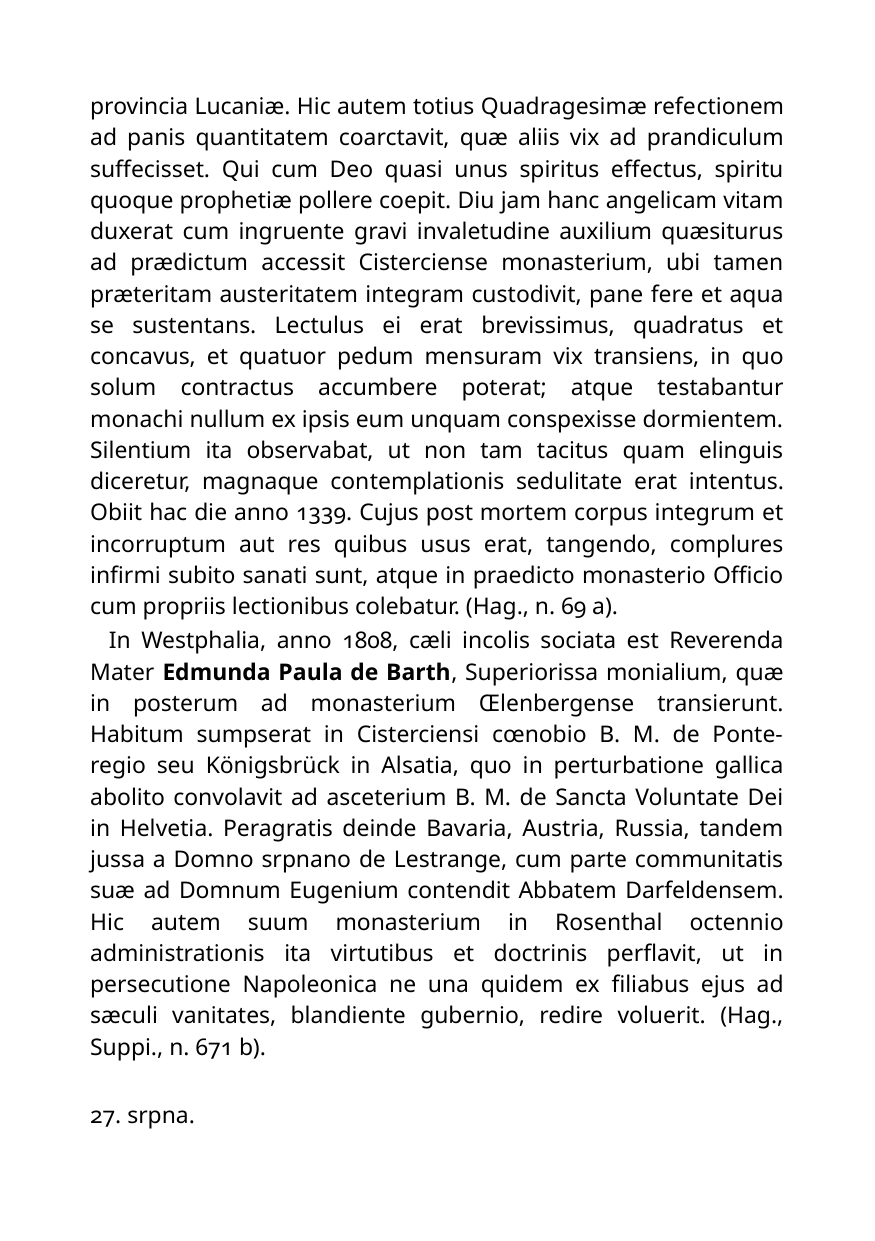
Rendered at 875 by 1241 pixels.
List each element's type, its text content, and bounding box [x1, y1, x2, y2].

text provincia Lucaniæ. Hic autem totius Quadragesimæ refe­ctionem ad panis quantitatem coarctavit, quæ aliis vix ad prandiculum suffecisset. Qui cum Deo quasi unus spiritus effectus, spiritu quoque prophetiæ pollere coepit. Diu jam hanc angelicam vitam duxerat cum ingruente gravi invaletudine auxilium quæsiturus ad prædictum accessit Cisterciense monasterium, ubi tamen præteritam austeritatem integram custodivit, pane fere et aqua se sustentans. Lectulus ei erat brevissimus, quadratus et concavus, et quatuor pedum men­suram vix transiens, in quo solum contractus accumbere poterat; atque testabantur monachi nullum ex ipsis eum unquam conspexisse dormientem. Silentium ita observabat, ut non tam tacitus quam elinguis diceretur, magnaque con­templationis sedulitate erat intentus. Obiit hac die anno 1339. Cujus post mortem corpus integrum et incorruptum aut res quibus usus erat, tangendo, complures infirmi subito sanati sunt, atque in praedicto monasterio Officio cum propriis lectionibus colebatur. (Hag., n. 69 a). [90, 90, 784, 621]
text 27. srpna. [90, 1099, 784, 1130]
text In Westphalia, anno 1808, cæli incolis sociata est Reverenda Mater Edmunda Paula de Barth, Superiorissa monialium, quæ in posterum ad monasterium Œlenbergense transierunt. Habitum sumpserat in Cisterciensi cœnobio B. M. de Ponte-regio seu Königsbrück in Alsatia, quo in perturbatione gallica abolito convolavit ad asceterium B. M. de Sancta Voluntate Dei in Helvetia. Peragratis deinde Bavaria, Austria, Russia, tandem jussa a Domno srpnano de Lestrange, cum parte communitatis suæ ad Domnum Eugenium contendit Abbatem Darfeldensem. Hic autem suum monasterium in Rosenthal octennio administrationis ita virtutibus et doctrinis perflavit, ut in persecutione Napoleonica ne una quidem ex filiabus ejus ad sæculi vanitates, blandiente gubernio, redire voluerit. (Hag., Suppi., n. 671 b). [90, 624, 784, 1062]
